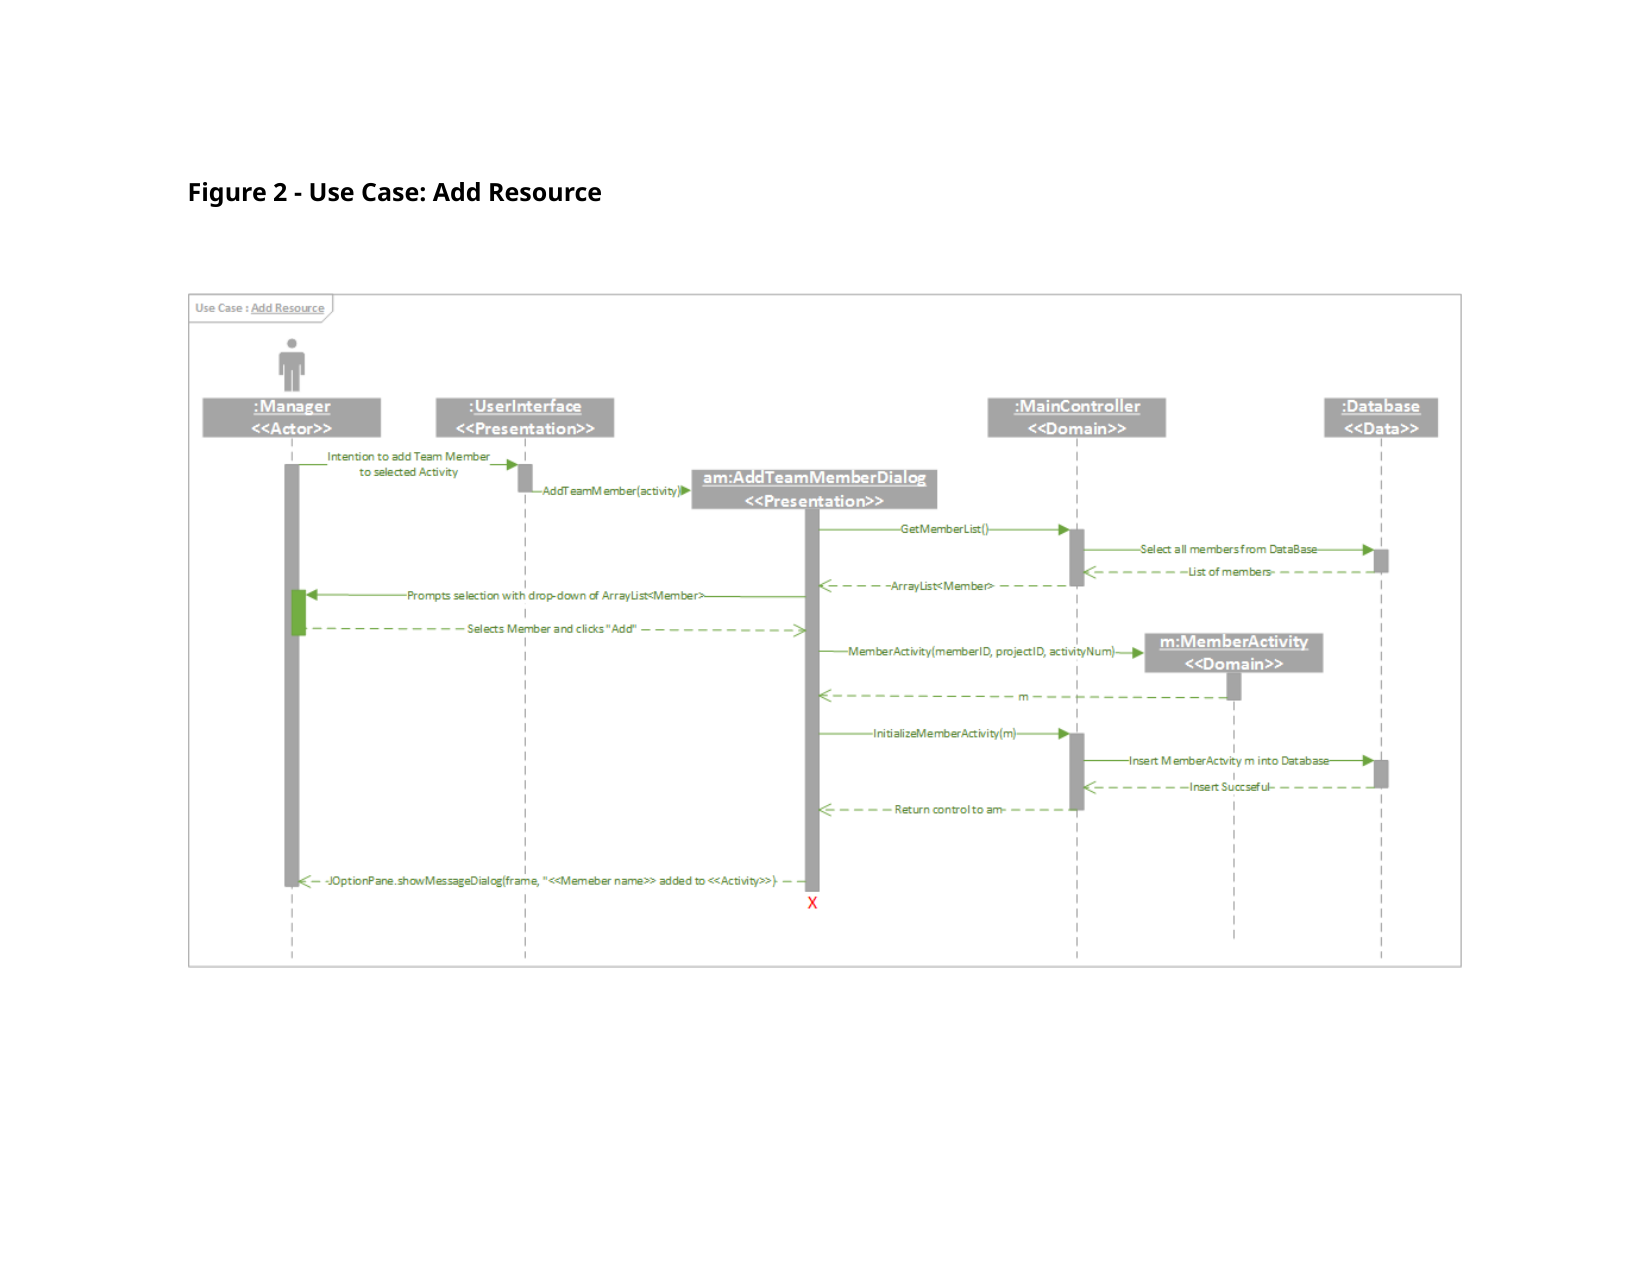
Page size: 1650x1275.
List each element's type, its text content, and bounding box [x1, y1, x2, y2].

picture [187, 293, 1463, 968]
subtitle Figure 2 - Use Case: Add Resource [187, 175, 1462, 209]
